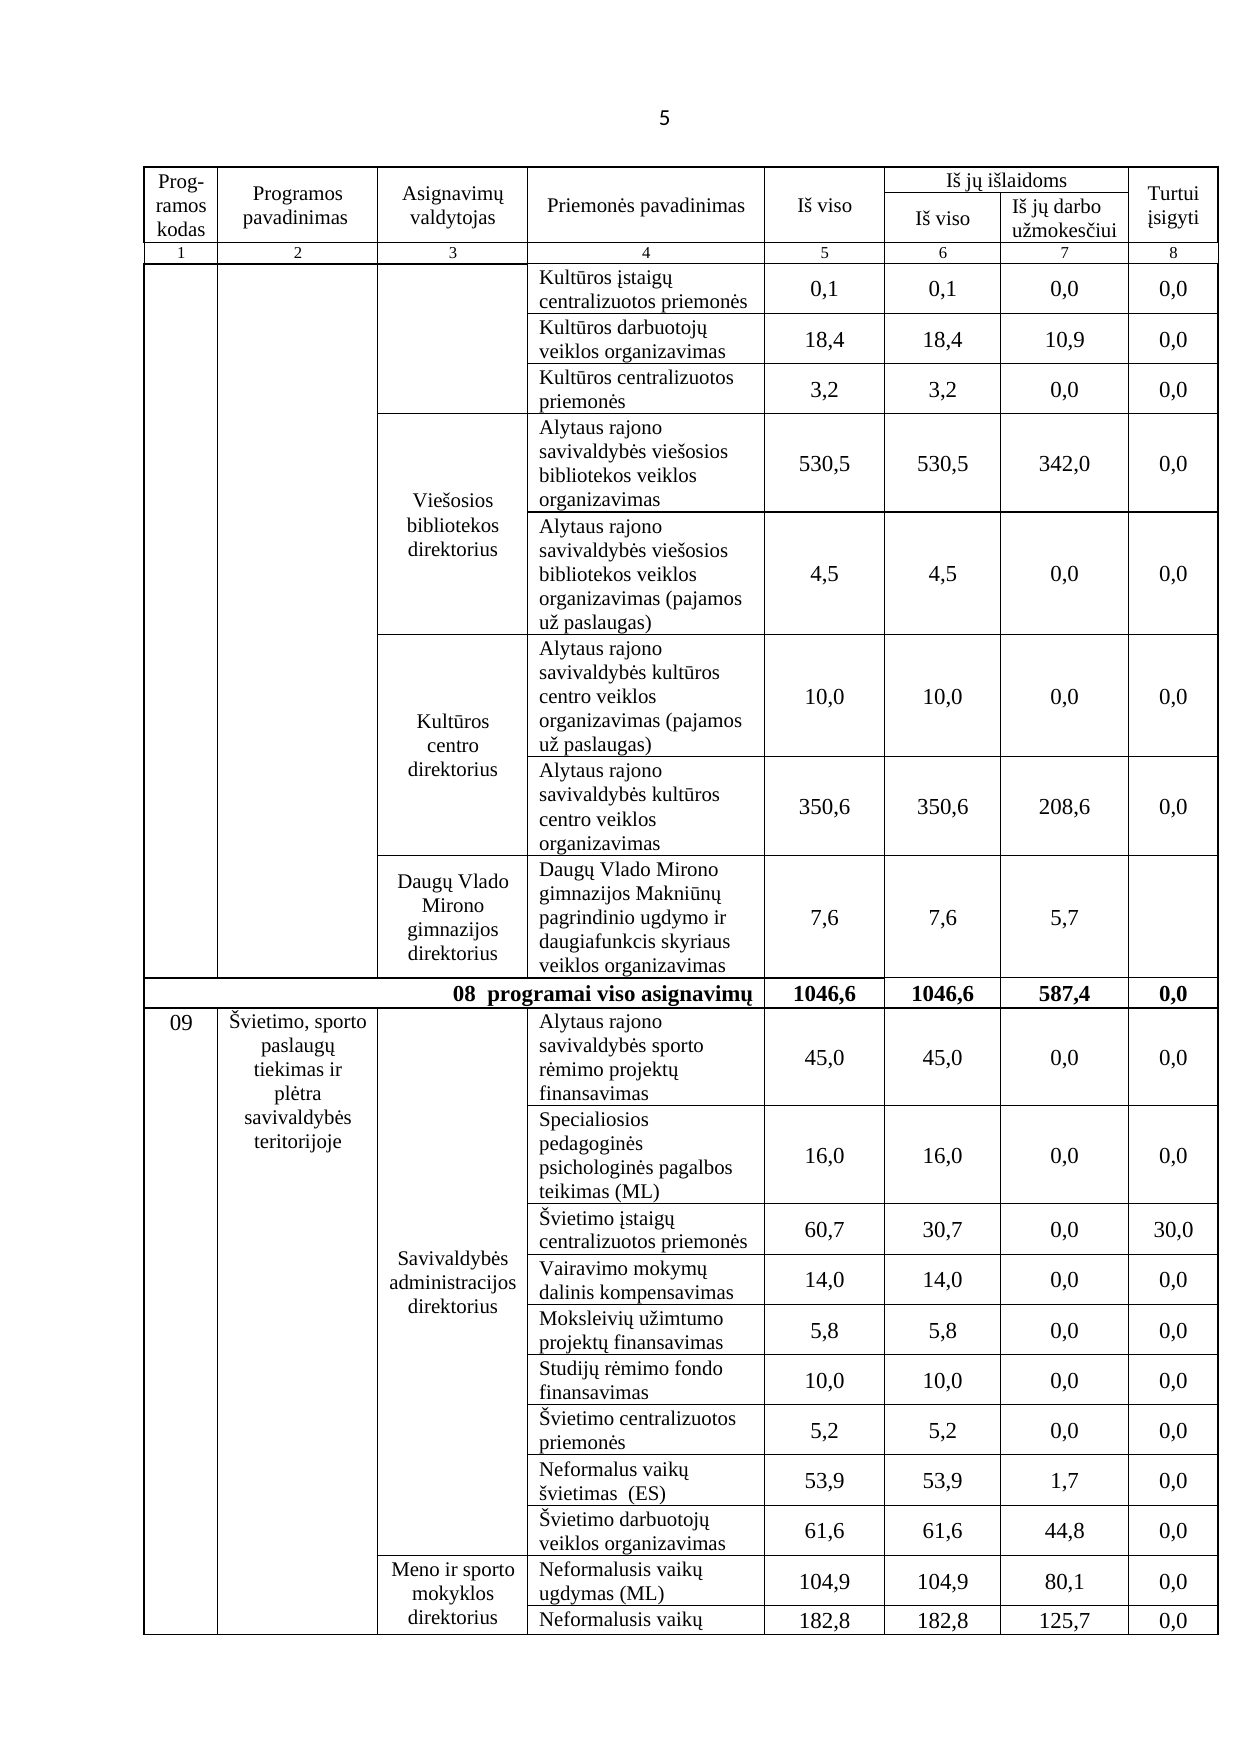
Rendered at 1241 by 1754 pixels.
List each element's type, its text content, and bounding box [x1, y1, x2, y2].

table_cell 8 [1129, 243, 1218, 262]
table_cell 60,7 [765, 1204, 884, 1253]
table_cell 350,6 [765, 757, 884, 854]
table_cell 14,0 [885, 1255, 1000, 1304]
table_cell Švietimo darbuotojų veiklos organizavimas [528, 1506, 764, 1555]
table_cell 350,6 [885, 757, 1000, 854]
table_cell Studijų rėmimo fondo finansavimas [528, 1355, 764, 1404]
table_cell 0,0 [1129, 513, 1217, 634]
table_cell 125,7 [1001, 1606, 1128, 1633]
table_cell Neformalusis vaikų ugdymas (ML) [528, 1556, 764, 1605]
table_cell Kultūros centralizuotos priemonės [528, 364, 764, 413]
table_cell 16,0 [765, 1106, 884, 1203]
table_cell Meno ir sporto mokyklos direktorius [378, 1556, 527, 1633]
table_header Priemonės pavadinimas [528, 168, 764, 242]
table_cell 0,0 [1129, 364, 1217, 413]
table_cell 53,9 [885, 1455, 1000, 1504]
table_cell 45,0 [885, 1009, 1000, 1105]
table_cell [1129, 856, 1217, 977]
table_cell 530,5 [765, 414, 884, 511]
table_cell Neformalus vaikų švietimas (ES) [528, 1455, 764, 1504]
table_cell 0,0 [1001, 635, 1128, 756]
table_cell Kultūros centro direktorius [378, 635, 527, 854]
table_cell 0,0 [1129, 1506, 1217, 1555]
table_header Asignavimų valdytojas [378, 168, 527, 242]
table_cell 182,8 [885, 1606, 1000, 1633]
table_cell 0,0 [1129, 1455, 1217, 1504]
table_cell 61,6 [765, 1506, 884, 1555]
table_cell 0,0 [1129, 1405, 1217, 1454]
table_cell 0,0 [1001, 364, 1128, 413]
table_header Turtui įsigyti [1129, 168, 1217, 242]
table_cell 5,8 [885, 1305, 1000, 1354]
table_cell Vairavimo mokymų dalinis kompensavimas [528, 1255, 764, 1304]
table_cell 7 [1001, 243, 1128, 262]
table_cell 80,1 [1001, 1556, 1128, 1605]
table_cell 10,0 [765, 635, 884, 756]
table_cell Švietimo įstaigų centralizuotos priemonės [528, 1204, 764, 1253]
table_cell 5 [765, 243, 884, 262]
table_cell 5,2 [765, 1405, 884, 1454]
table_cell 7,6 [885, 856, 1000, 977]
table_cell 0,0 [1129, 1305, 1217, 1354]
table_cell Iš jų darbo užmokesčiui [1001, 193, 1128, 242]
table_cell 7,6 [765, 856, 884, 977]
table_cell 2 [218, 243, 377, 262]
table_cell 0,0 [1129, 264, 1217, 313]
table_cell 5,7 [1001, 856, 1128, 977]
table_cell 104,9 [885, 1556, 1000, 1605]
table_cell 0,0 [1001, 1009, 1128, 1105]
table_cell 587,4 [1001, 978, 1128, 1007]
table_cell Alytaus rajono savivaldybės viešosios bibliotekos veiklos organizavimas [528, 414, 764, 511]
table_cell [378, 265, 527, 413]
table_cell 0,0 [1129, 314, 1217, 363]
table_cell 0,0 [1001, 1255, 1128, 1304]
table_cell Daugų Vlado Mirono gimnazijos direktorius [378, 856, 527, 977]
table_cell 3 [378, 243, 527, 262]
table_cell Moksleivių užimtumo projektų finansavimas [528, 1305, 764, 1354]
table_cell 0,0 [1129, 1106, 1217, 1203]
table_header Iš jų išlaidoms [885, 168, 1128, 192]
table_cell [145, 265, 217, 977]
table_cell Alytaus rajono savivaldybės kultūros centro veiklos organizavimas [528, 757, 764, 854]
table_cell 0,0 [1129, 1255, 1217, 1304]
table_cell 6 [885, 243, 1000, 262]
table_cell 3,2 [765, 364, 884, 413]
table_cell Švietimo, sporto paslaugų tiekimas ir plėtra savivaldybės teritorijoje [218, 1009, 377, 1633]
table_cell 30,0 [1129, 1204, 1217, 1253]
table_cell 5,2 [885, 1405, 1000, 1454]
table_cell 10,0 [885, 1355, 1000, 1404]
table_cell 182,8 [765, 1606, 884, 1633]
table_cell 0,0 [1001, 1106, 1128, 1203]
table_cell 0,0 [1129, 414, 1217, 511]
table_cell 0,0 [1129, 757, 1217, 854]
table_cell 0,0 [1001, 1355, 1128, 1404]
table_cell 0,0 [1129, 1009, 1217, 1105]
table_cell Viešosios bibliotekos direktorius [378, 414, 527, 634]
table_cell 18,4 [765, 314, 884, 363]
table_cell Savivaldybės administracijos direktorius [378, 1009, 527, 1555]
table_cell 0,0 [1129, 1556, 1217, 1605]
table_cell Alytaus rajono savivaldybės viešosios bibliotekos veiklos organizavimas (pajamos už paslaugas) [528, 513, 764, 634]
table_cell 16,0 [885, 1106, 1000, 1203]
table_cell Kultūros įstaigų centralizuotos priemonės [528, 264, 764, 313]
table_cell Alytaus rajono savivaldybės sporto rėmimo projektų finansavimas [528, 1009, 764, 1105]
table_cell 0,0 [1001, 513, 1128, 634]
table_cell 4 [528, 243, 764, 262]
table_cell 0,0 [1129, 635, 1217, 756]
table_cell [218, 265, 377, 977]
table_cell 1046,6 [885, 978, 1000, 1007]
table_cell 44,8 [1001, 1506, 1128, 1555]
table_cell 0,0 [1129, 978, 1217, 1007]
table_cell Specialiosios pedagoginės psichologinės pagalbos teikimas (ML) [528, 1106, 764, 1203]
table_cell 1 [145, 243, 217, 262]
table_header Iš viso [765, 168, 884, 242]
table_cell 208,6 [1001, 757, 1128, 854]
table_cell 104,9 [765, 1556, 884, 1605]
table_cell 09 [145, 1009, 217, 1633]
table_cell 0,1 [765, 264, 884, 313]
table_cell 61,6 [885, 1506, 1000, 1555]
table_cell 10,0 [885, 635, 1000, 756]
table_cell Alytaus rajono savivaldybės kultūros centro veiklos organizavimas (pajamos už paslaugas) [528, 635, 764, 756]
table_cell 0,0 [1129, 1606, 1217, 1633]
table_cell 45,0 [765, 1009, 884, 1105]
table_cell 5,8 [765, 1305, 884, 1354]
table_cell 08 programai viso asignavimų [145, 979, 764, 1007]
table_cell 0,1 [885, 264, 1000, 313]
table_cell 18,4 [885, 314, 1000, 363]
table_cell 10,0 [765, 1355, 884, 1404]
table_cell 30,7 [885, 1204, 1000, 1253]
table_cell Kultūros darbuotojų veiklos organizavimas [528, 314, 764, 363]
table_cell 14,0 [765, 1255, 884, 1304]
table_cell 4,5 [765, 513, 884, 634]
table_cell 1,7 [1001, 1455, 1128, 1504]
table_cell Neformalusis vaikų [528, 1606, 764, 1633]
table_cell 10,9 [1001, 314, 1128, 363]
table_cell 4,5 [885, 513, 1000, 634]
table_cell 342,0 [1001, 414, 1128, 511]
table_cell 0,0 [1001, 1204, 1128, 1253]
table_cell 530,5 [885, 414, 1000, 511]
table_cell Daugų Vlado Mirono gimnazijos Makniūnų pagrindinio ugdymo ir daugiafunkcis skyriaus veiklos organizavimas [528, 856, 764, 977]
table_cell 1046,6 [765, 979, 884, 1007]
table_header Prog-ramos kodas [145, 168, 217, 242]
table_cell Iš viso [885, 193, 1000, 242]
table_cell 0,0 [1001, 1305, 1128, 1354]
table_cell Švietimo centralizuotos priemonės [528, 1405, 764, 1454]
table_cell 53,9 [765, 1455, 884, 1504]
table_header Programos pavadinimas [218, 168, 377, 242]
table_cell 0,0 [1129, 1355, 1217, 1404]
table_cell 0,0 [1001, 1405, 1128, 1454]
table_cell 3,2 [885, 364, 1000, 413]
table_cell 0,0 [1001, 264, 1128, 313]
